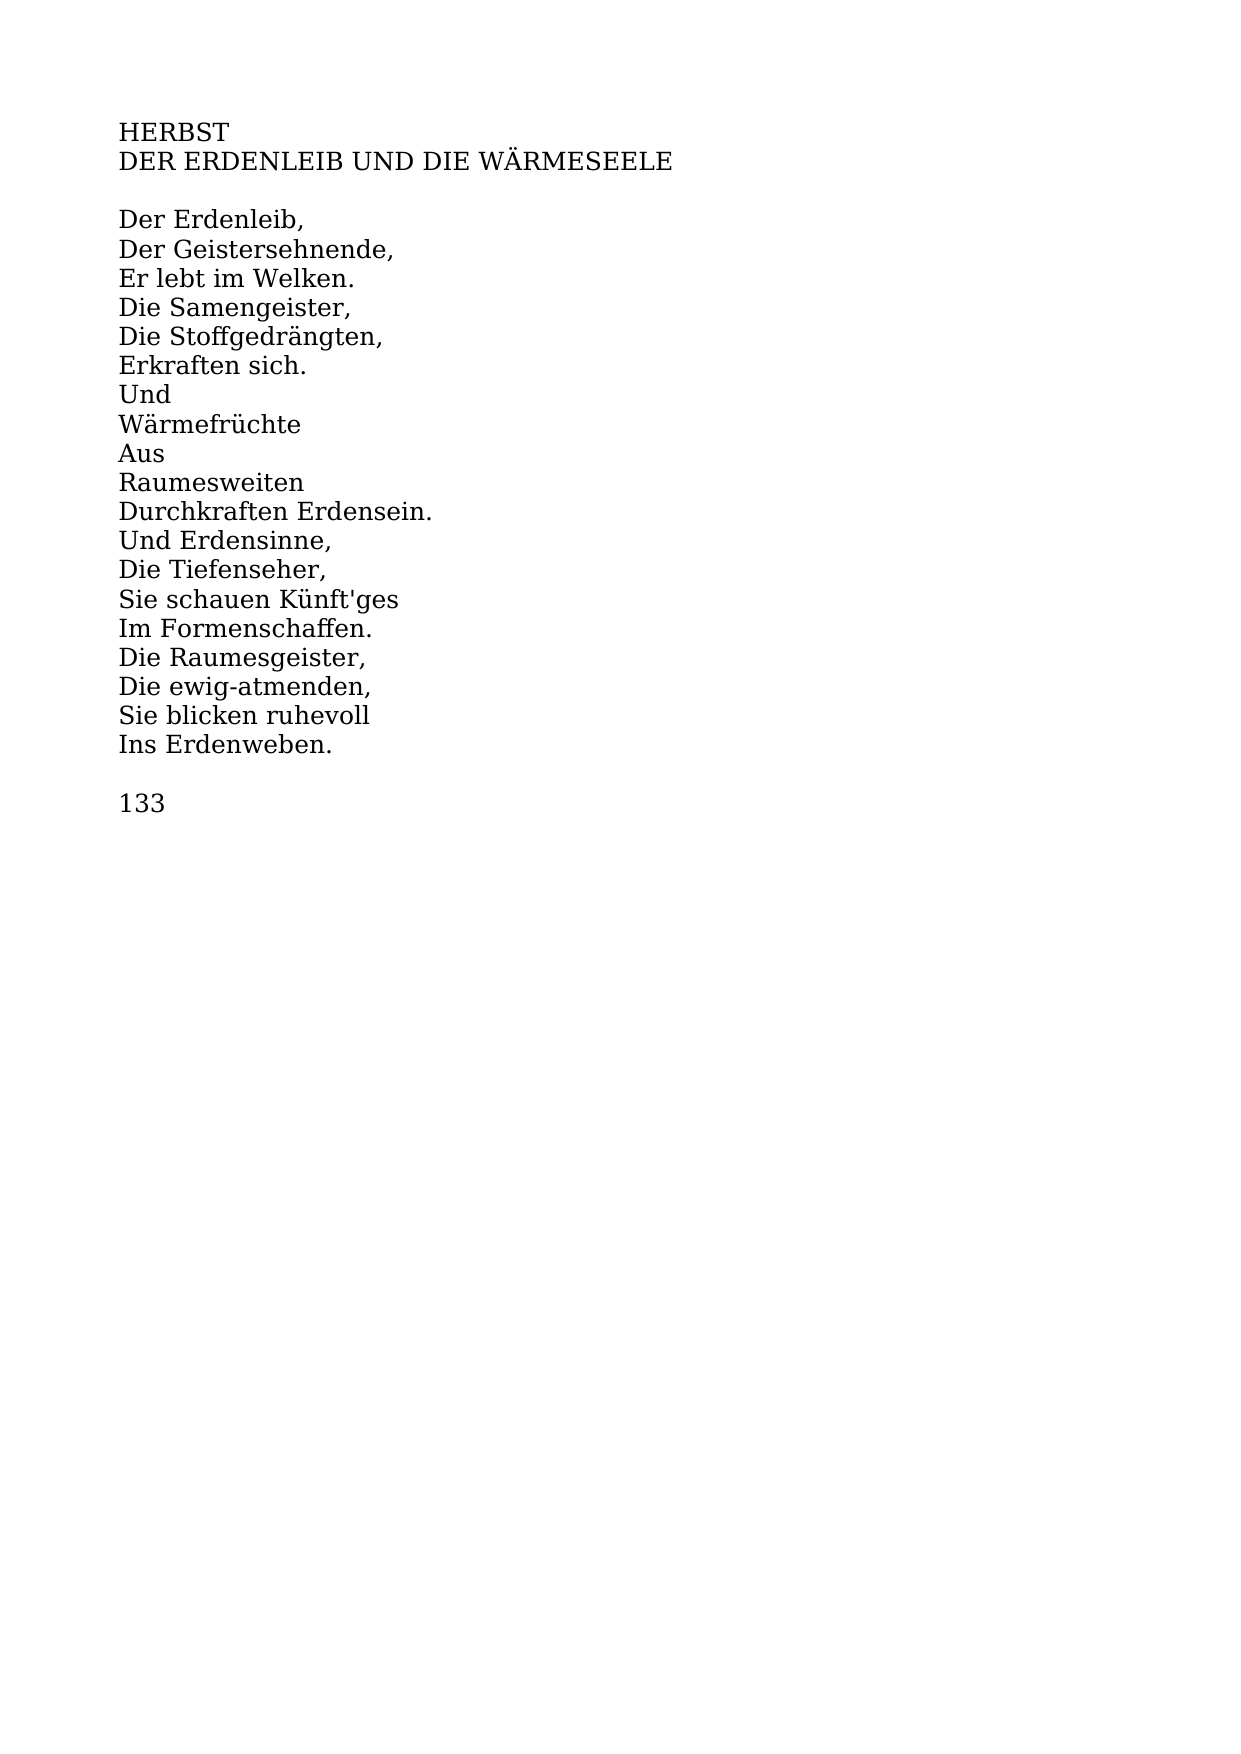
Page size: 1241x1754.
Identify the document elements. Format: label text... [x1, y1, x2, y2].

text Er lebt im Welken. [118, 264, 1122, 293]
text Sie blicken ruhevoll [118, 701, 1122, 731]
text Die ewig-atmenden, [118, 672, 1122, 701]
text Erkraften sich. [118, 351, 1122, 381]
text Die Tiefenseher, [118, 556, 1122, 585]
text Sie schauen Künft'ges [118, 585, 1122, 614]
text Durchkraften Erdensein. [118, 497, 1122, 526]
text 133 [118, 789, 1122, 818]
text Der Erdenleib, [118, 206, 1122, 235]
text Im Formenschaffen. [118, 614, 1122, 643]
text Und Erdensinne, [118, 526, 1122, 556]
text Die Samengeister, [118, 293, 1122, 322]
text Der Geistersehnende, [118, 235, 1122, 264]
text Die Raumesgeister, [118, 643, 1122, 672]
text DER ERDENLEIB UND DIE WÄRMESEELE [118, 147, 1122, 176]
text Aus [118, 439, 1122, 468]
text Und [118, 381, 1122, 410]
text Raumesweiten [118, 468, 1122, 497]
text Ins Erdenweben. [118, 731, 1122, 760]
text Die Stoffgedrängten, [118, 322, 1122, 351]
text HERBST [118, 118, 1122, 147]
text Wärmefrüchte [118, 410, 1122, 439]
